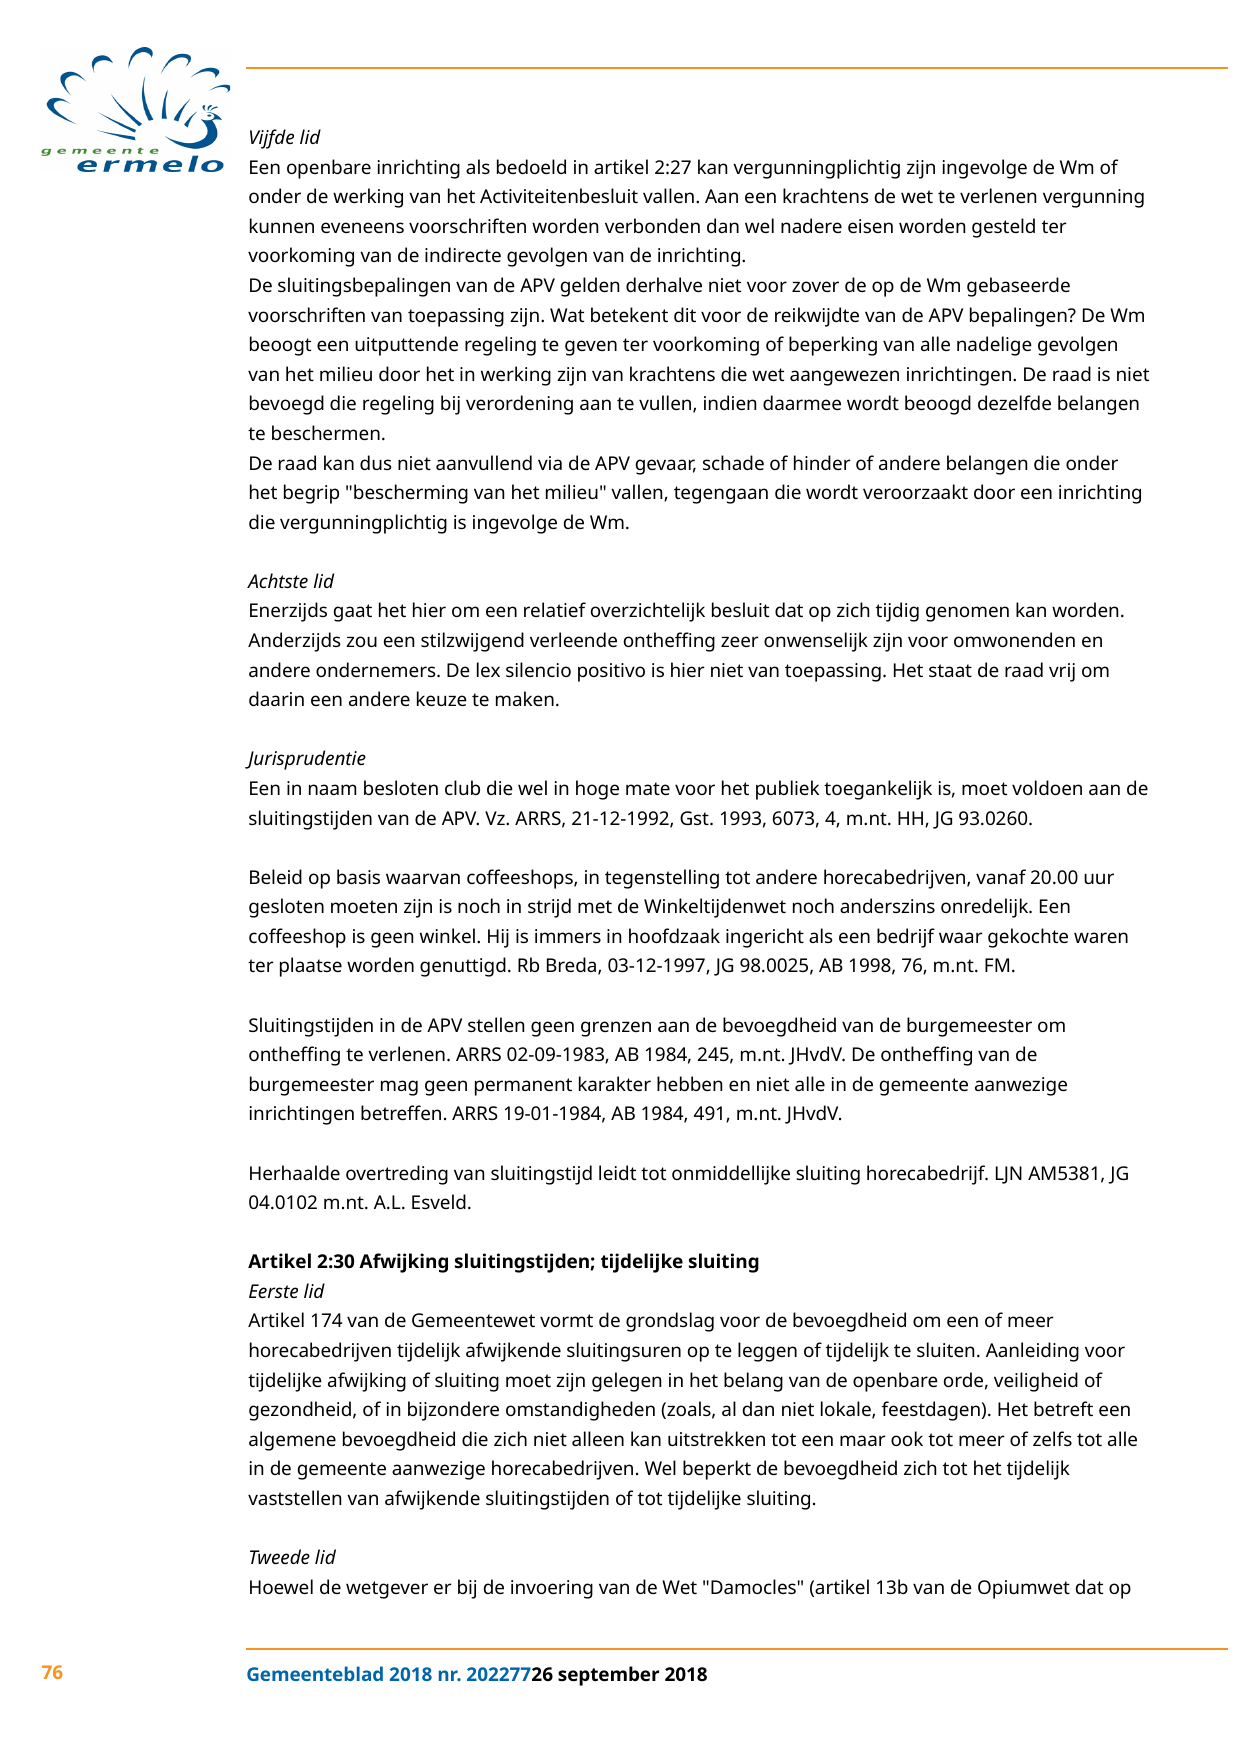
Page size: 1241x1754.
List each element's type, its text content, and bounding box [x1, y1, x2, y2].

text Artikel 174 van de Gemeentewet vormt de grondslag voor de bevoegdheid om een of meer horecabedrijven tijdelijk afwijkende sluitingsuren op te leggen of tijdelijk te sluiten. Aanleiding voor tijdelijke afwijking of sluiting moet zijn gelegen in het belang van de openbare orde, veiligheid of gezondheid, of in bijzondere omstandigheden (zoals, al dan niet lokale, feestdagen). Het betreft een algemene bevoegdheid die zich niet alleen kan uitstrekken tot een maar ook tot meer of zelfs tot alle in de gemeente aanwezige horecabedrijven. Wel beperkt de bevoegdheid zich tot het tijdelijk vaststellen van afwijkende sluitingstijden of tot tijdelijke sluiting. [248, 1308, 1152, 1511]
text Herhaalde overtreding van sluitingstijd leidt tot onmiddellijke sluiting horecabedrijf. LJN AM5381, JG 04.0102 m.nt. A.L. Esveld. [248, 1160, 1152, 1215]
text Eerste lid [248, 1278, 1152, 1304]
text Artikel 2:30 Afwijking sluitingstijden; tijdelijke sluiting [248, 1248, 1152, 1274]
picture [41, 47, 231, 172]
text De raad kan dus niet aanvullend via de APV gevaar, schade of hinder of andere belangen die onder het begrip "bescherming van het milieu" vallen, tegengaan die wordt veroorzaakt door een inrichting die vergunningplichtig is ingevolge de Wm. [248, 450, 1152, 535]
text Hoewel de wetgever er bij de invoering van de Wet "Damocles" (artikel 13b van de Opiumwet dat op [248, 1574, 1152, 1600]
text Achtste lid [248, 568, 1152, 594]
text Beleid op basis waarvan coffeeshops, in tegenstelling tot andere horecabedrijven, vanaf 20.00 uur gesloten moeten zijn is noch in strijd met de Winkeltijdenwet noch anderszins onredelijk. Een coffeeshop is geen winkel. Hij is immers in hoofdzaak ingericht als een bedrijf waar gekochte waren ter plaatse worden genuttigd. Rb Breda, 03-12-1997, JG 98.0025, AB 1998, 76, m.nt. FM. [248, 864, 1152, 978]
text Sluitingstijden in de APV stellen geen grenzen aan de bevoegdheid van de burgemeester om ontheffing te verlenen. ARRS 02-09-1983, AB 1984, 245, m.nt. JHvdV. De ontheffing van de burgemeester mag geen permanent karakter hebben en niet alle in de gemeente aanwezige inrichtingen betreffen. ARRS 19-01-1984, AB 1984, 491, m.nt. JHvdV. [248, 1012, 1152, 1126]
text Jurisprudentie [248, 746, 1152, 771]
text Een in naam besloten club die wel in hoge mate voor het publiek toegankelijk is, moet voldoen aan de sluitingstijden van de APV. Vz. ARRS, 21-12-1992, Gst. 1993, 6073, 4, m.nt. HH, JG 93.0260. [248, 775, 1152, 831]
text Enerzijds gaat het hier om een relatief overzichtelijk besluit dat op zich tijdig genomen kan worden. Anderzijds zou een stilzwijgend verleende ontheffing zeer onwenselijk zijn voor omwonenden en andere ondernemers. De lex silencio positivo is hier niet van toepassing. Het staat de raad vrij om daarin een andere keuze te maken. [248, 598, 1152, 712]
text Een openbare inrichting als bedoeld in artikel 2:27 kan vergunningplichtig zijn ingevolge de Wm of onder de werking van het Activiteitenbesluit vallen. Aan een krachtens de wet te verlenen vergunning kunnen eveneens voorschriften worden verbonden dan wel nadere eisen worden gesteld ter voorkoming van de indirecte gevolgen van de inrichting. [248, 154, 1152, 268]
text De sluitingsbepalingen van de APV gelden derhalve niet voor zover de op de Wm gebaseerde voorschriften van toepassing zijn. Wat betekent dit voor de reikwijdte van de APV bepalingen? De Wm beoogt een uitputtende regeling te geven ter voorkoming of beperking van alle nadelige gevolgen van het milieu door het in werking zijn van krachtens die wet aangewezen inrichtingen. De raad is niet bevoegd die regeling bij verordening aan te vullen, indien daarmee wordt beoogd dezelfde belangen te beschermen. [248, 272, 1152, 446]
text Vijfde lid [248, 124, 1152, 150]
text Tweede lid [248, 1544, 1152, 1570]
